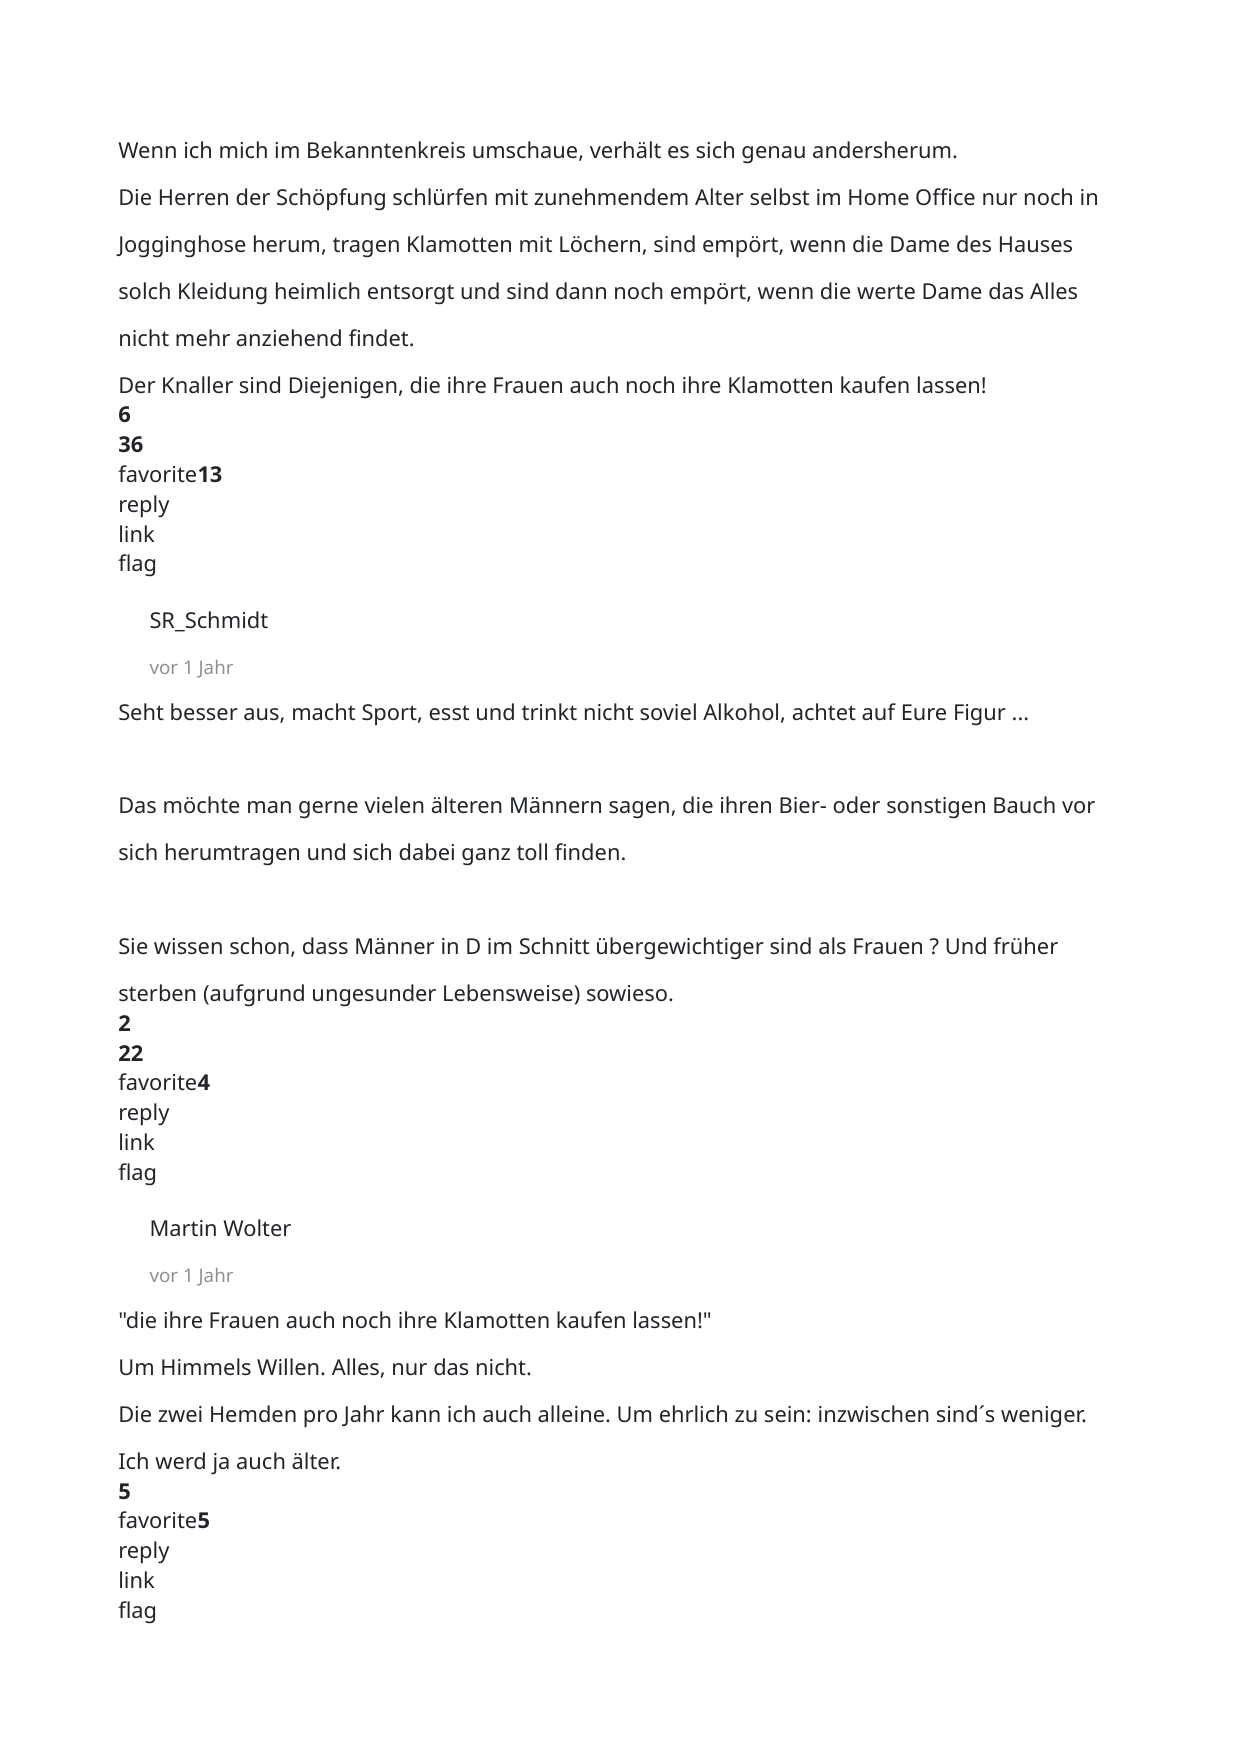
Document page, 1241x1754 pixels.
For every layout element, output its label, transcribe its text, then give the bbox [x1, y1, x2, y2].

text vor 1 Jahr [149, 650, 1122, 680]
text SR_Schmidt [149, 594, 1114, 634]
text favorite5 [118, 1505, 1122, 1535]
text reply [118, 489, 1122, 518]
text 22 [118, 1038, 1122, 1067]
text link [118, 1565, 1122, 1595]
text link [118, 1127, 1122, 1157]
text reply [118, 1097, 1122, 1127]
text favorite4 [118, 1067, 1122, 1097]
text Wenn ich mich im Bekanntenkreis umschaue, verhält es sich genau andersherum. Die Herren der Schöpfung schlürfen mit zunehmendem Alter selbst im Home Office nur noch in Jogginghose herum, tragen Klamotten mit Löchern, sind empört, wenn die Dame des Hauses solch Kleidung heimlich entsorgt und sind dann noch empört, wenn die werte Dame das Alles nicht mehr anziehend findet. Der Knaller sind Diejenigen, die ihre Frauen auch noch ihre Klamotten kaufen lassen! [118, 118, 1122, 399]
text favorite13 [118, 459, 1122, 489]
text flag [118, 1595, 1122, 1624]
text "die ihre Frauen auch noch ihre Klamotten kaufen lassen!" Um Himmels Willen. Alles, nur das nicht. Die zwei Hemden pro Jahr kann ich auch alleine. Um ehrlich zu sein: inzwischen sind´s weniger. Ich werd ja auch älter. [118, 1288, 1122, 1476]
text 5 [118, 1476, 1122, 1505]
text Martin Wolter [149, 1202, 1114, 1243]
text 2 [118, 1008, 1122, 1038]
text vor 1 Jahr [149, 1258, 1122, 1288]
text 6 [118, 399, 1122, 429]
text link [118, 518, 1122, 548]
text Seht besser aus, macht Sport, esst und trinkt nicht soviel Alkohol, achtet auf Eure Figur ... Das möchte man gerne vielen älteren Männern sagen, die ihren Bier- oder sonstigen Bauch vor sich herumtragen und sich dabei ganz toll finden. Sie wissen schon, dass Männer in D im Schnitt übergewichtiger sind als Frauen ? Und früher sterben (aufgrund ungesunder Lebensweise) sowieso. [118, 680, 1122, 1008]
text reply [118, 1535, 1122, 1565]
text flag [118, 548, 1122, 578]
text 36 [118, 429, 1122, 459]
text flag [118, 1157, 1122, 1187]
